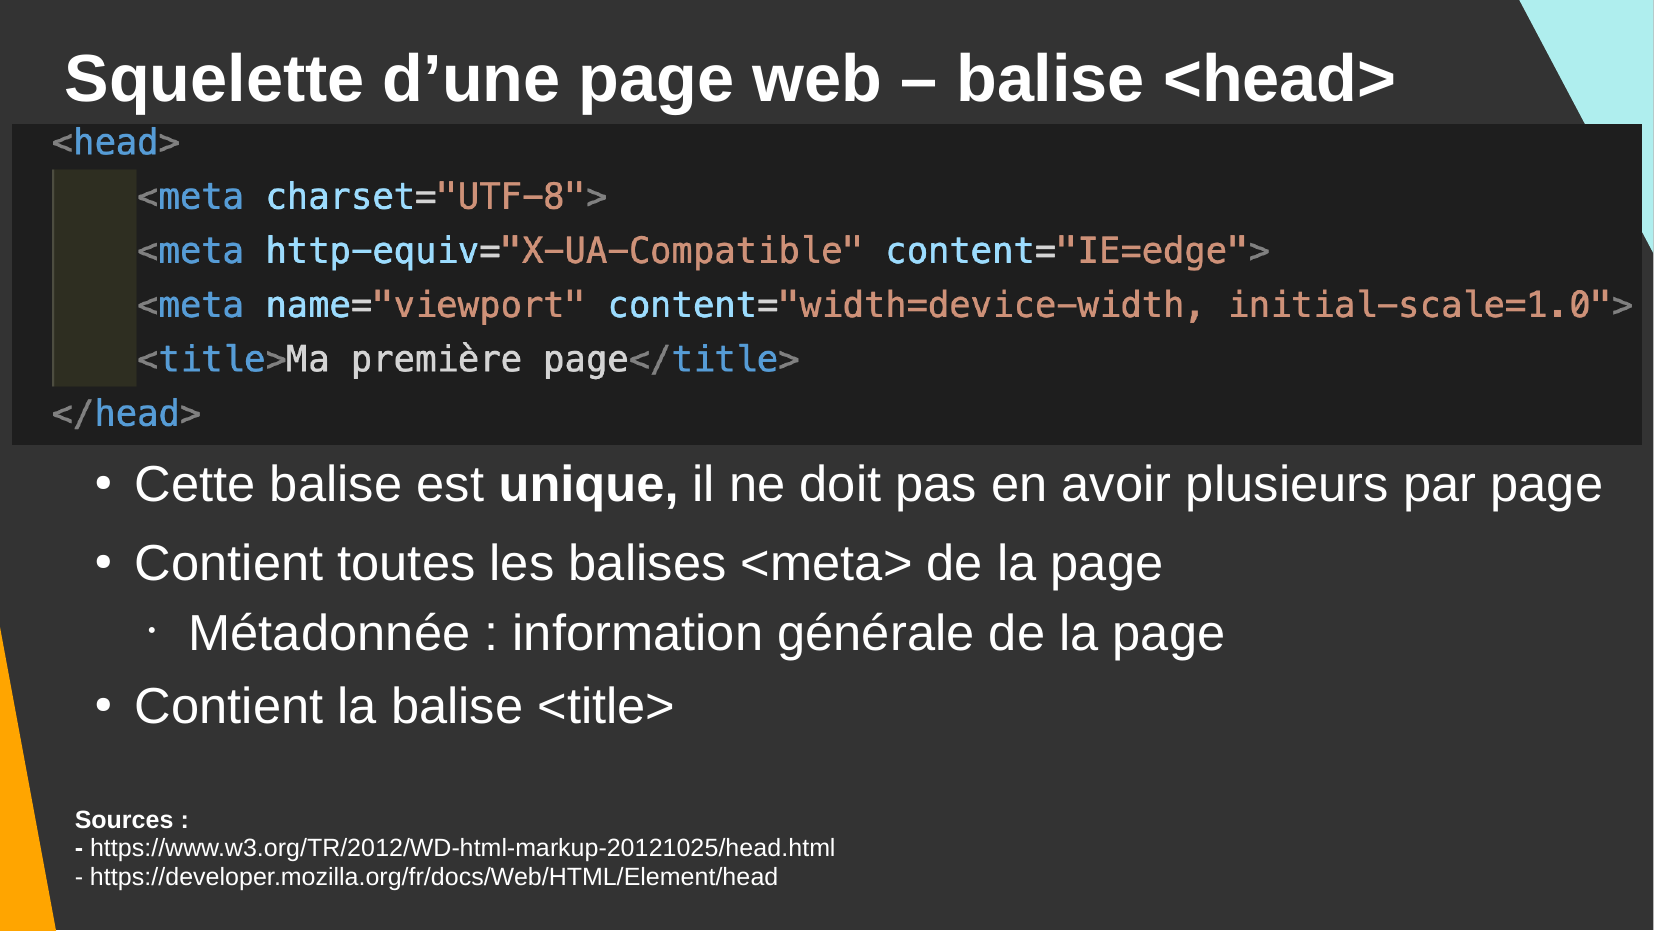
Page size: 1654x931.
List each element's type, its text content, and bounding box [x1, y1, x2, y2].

text_box [0, 627, 57, 931]
list Cette balise est unique, il ne doit pas en avoir plusieurs par page Contient toutes les balises <meta> de la page Métadonnée : information générale de la page Contient la balise <title> [80, 455, 1635, 765]
title Squelette d’une page web – balise <head> [64, 40, 1553, 124]
text_box [1519, 0, 1654, 255]
picture [12, 124, 1642, 445]
text_box Sources : - https://www.w3.org/TR/2012/WD-html-markup-20121025/head.html - https://developer.mozilla.org/fr/docs/Web/HTML/Element/head [59, 798, 1546, 931]
